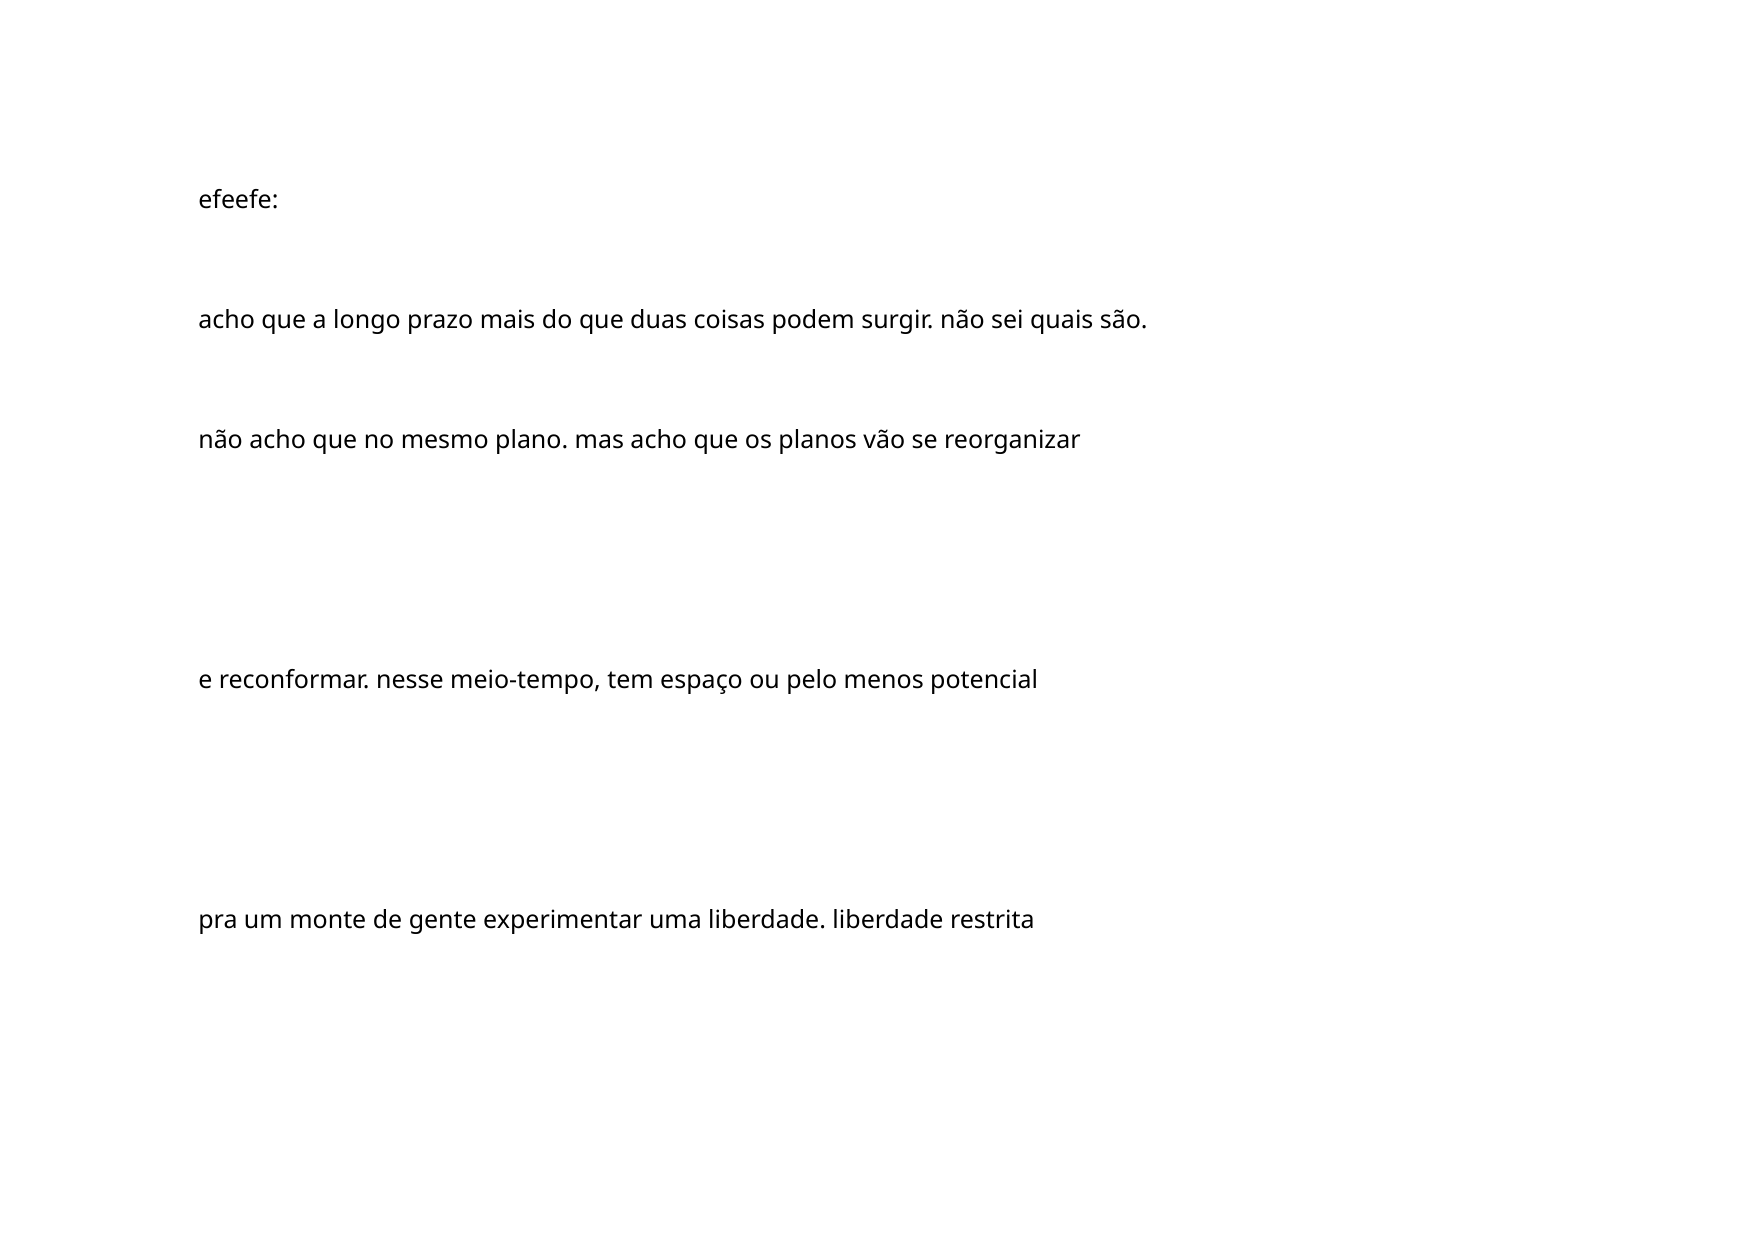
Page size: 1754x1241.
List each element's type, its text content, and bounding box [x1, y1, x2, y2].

text acho que a longo prazo mais do que duas coisas podem surgir. não sei quais são. [198, 302, 1556, 336]
text efeefe: [198, 182, 1556, 216]
text e reconformar. nesse meio-tempo, tem espaço ou pelo menos potencial [198, 662, 1556, 696]
text pra um monte de gente experimentar uma liberdade. liberdade restrita [198, 902, 1556, 936]
text não acho que no mesmo plano. mas acho que os planos vão se reorganizar [198, 422, 1556, 456]
